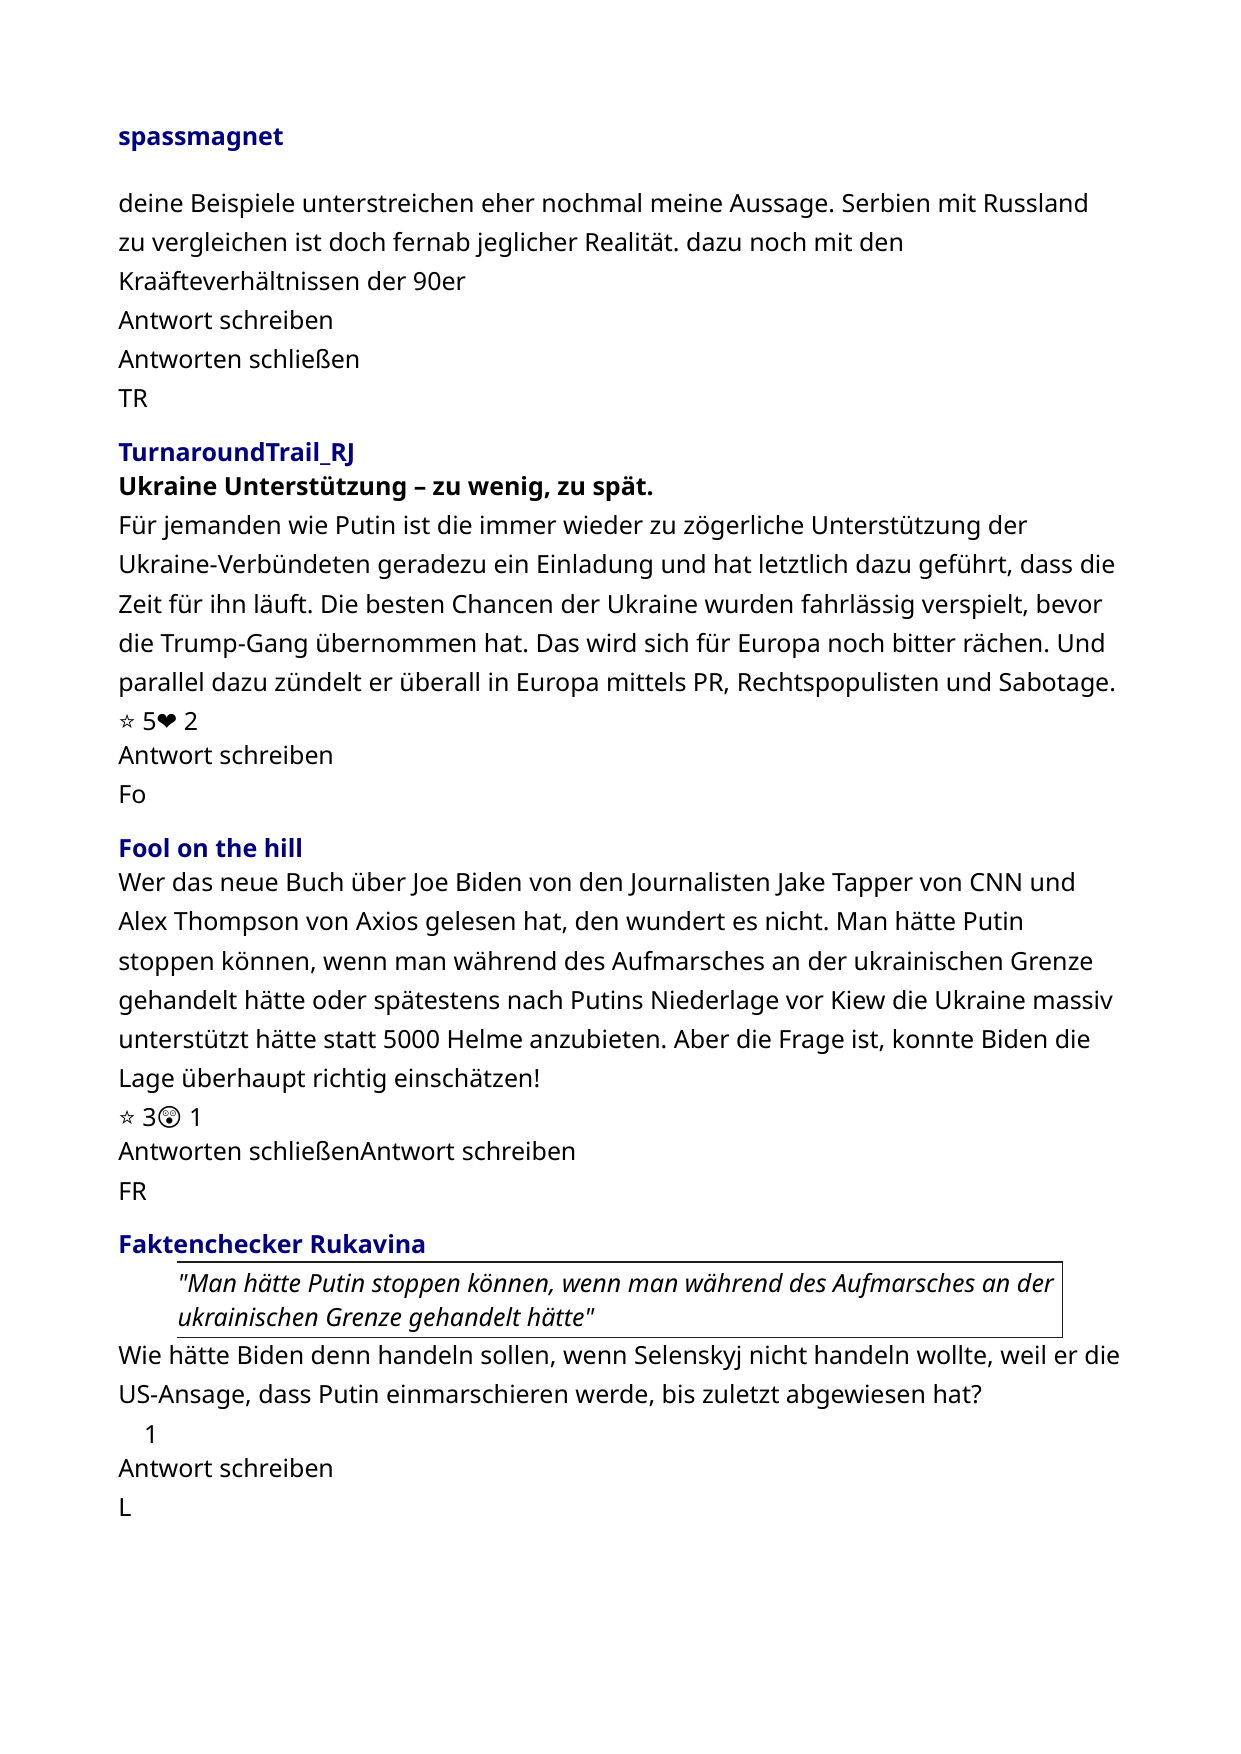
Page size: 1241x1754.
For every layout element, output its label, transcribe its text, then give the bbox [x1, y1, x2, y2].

text Ukraine Unterstützung – zu wenig, zu spät. [118, 469, 1122, 503]
text deine Beispiele unterstreichen eher nochmal meine Aussage. Serbien mit Russland zu vergleichen ist doch fernab jeglicher Realität. dazu noch mit den Kraäfteverhältnissen der 90er [118, 185, 1122, 298]
text Wer das neue Buch über Joe Biden von den Journalisten Jake Tapper von CNN und Alex Thompson von Axios gelesen hat, den wundert es nicht. Man hätte Putin stoppen können, wenn man während des Aufmarsches an der ukrainischen Grenze gehandelt hätte oder spätestens nach Putins Niederlage vor Kiew die Ukraine massiv unterstützt hätte statt 5000 Helme anzubieten. Aber die Frage ist, konnte Biden die Lage überhaupt richtig einschätzen! [118, 865, 1122, 1095]
text FR [118, 1173, 1122, 1207]
text "Man hätte Putin stoppen können, wenn man während des Aufmarsches an der ukrainischen Grenze gehandelt hätte" [177, 1263, 1062, 1337]
text L [118, 1489, 1122, 1524]
subtitle Faktenchecker Rukavina [118, 1227, 1122, 1261]
text Wie hätte Biden denn handeln sollen, wenn Selenskyj nicht handeln wollte, weil er die US-Ansage, dass Putin einmarschieren werde, bis zuletzt abgewiesen hat? [118, 1338, 1122, 1411]
text 🤨 1 [118, 1416, 1122, 1450]
subtitle spassmagnet [118, 118, 1122, 152]
text Antworten schließen [118, 342, 1122, 376]
text ⭐️ 5❤️ 2 [118, 704, 1122, 738]
text Für jemanden wie Putin ist die immer wieder zu zögerliche Unterstützung der Ukraine-Verbündeten geradezu ein Einladung und hat letztlich dazu geführt, dass die Zeit für ihn läuft. Die besten Chancen der Ukraine wurden fahrlässig verspielt, bevor die Trump-Gang übernommen hat. Das wird sich für Europa noch bitter rächen. Und parallel dazu zündelt er überall in Europa mittels PR, Rechtspopulisten und Sabotage. [118, 508, 1122, 699]
text TR [118, 381, 1122, 415]
text Antwort schreiben [118, 738, 1122, 772]
subtitle TurnaroundTrail_RJ [118, 435, 1122, 469]
text Antworten schließenAntwort schreiben [118, 1134, 1122, 1168]
text ⭐️ 3😲 1 [118, 1100, 1122, 1134]
text Antwort schreiben [118, 1450, 1122, 1484]
subtitle Fool on the hill [118, 831, 1122, 865]
text Antwort schreiben [118, 303, 1122, 337]
text Fo [118, 777, 1122, 811]
